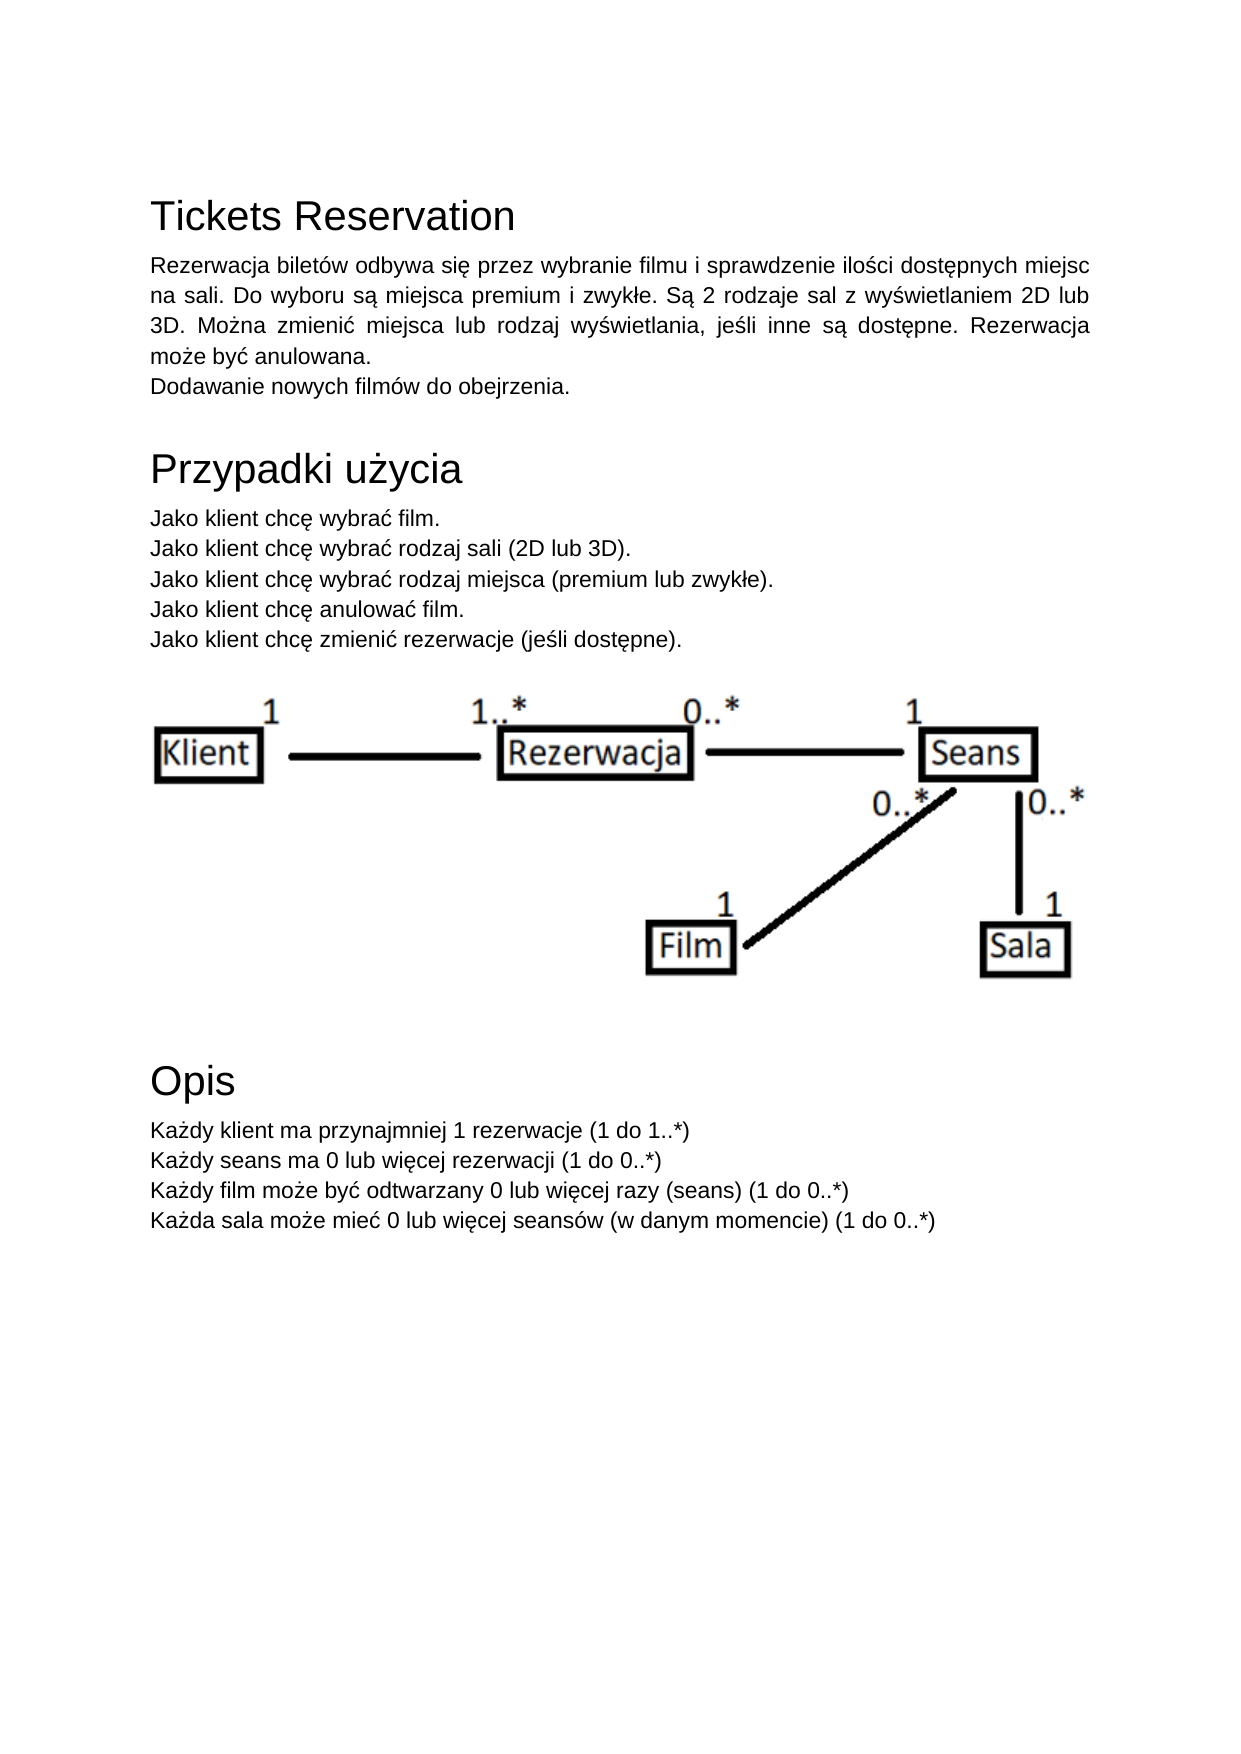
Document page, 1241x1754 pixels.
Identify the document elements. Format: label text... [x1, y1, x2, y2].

text Dodawanie nowych filmów do obejrzenia. [150, 373, 1090, 399]
text Jako klient chcę anulować film. [150, 596, 1090, 622]
text Jako klient chcę wybrać rodzaj sali (2D lub 3D). [150, 535, 1090, 562]
text Jako klient chcę wybrać rodzaj miejsca (premium lub zwykłe). [150, 566, 1090, 592]
text Każdy klient ma przynajmniej 1 rezerwacje (1 do 1..*) [150, 1117, 1090, 1143]
text Rezerwacja biletów odbywa się przez wybranie filmu i sprawdzenie ilości dostępnych miejsc na sali. Do wyboru są miejsca premium i zwykłe. Są 2 rodzaje sal z wyświetlaniem 2D lub 3D. Można zmienić miejsca lub rodzaj wyświetlania, jeśli inne są dostępne. Rezerwacja może być anulowana. [150, 252, 1090, 369]
subtitle Tickets Reservation [150, 192, 1090, 239]
subtitle Opis [150, 1056, 1090, 1104]
text Każdy seans ma 0 lub więcej rezerwacji (1 do 0..*) [150, 1147, 1090, 1173]
text Jako klient chcę zmienić rezerwacje (jeśli dostępne). [150, 626, 1090, 652]
subtitle Przypadki użycia [150, 445, 1090, 493]
text Każda sala może mieć 0 lub więcej seansów (w danym momencie) (1 do 0..*) [150, 1207, 1090, 1233]
text Każdy film może być odtwarzany 0 lub więcej razy (seans) (1 do 0..*) [150, 1177, 1090, 1203]
text Jako klient chcę wybrać film. [150, 505, 1090, 532]
